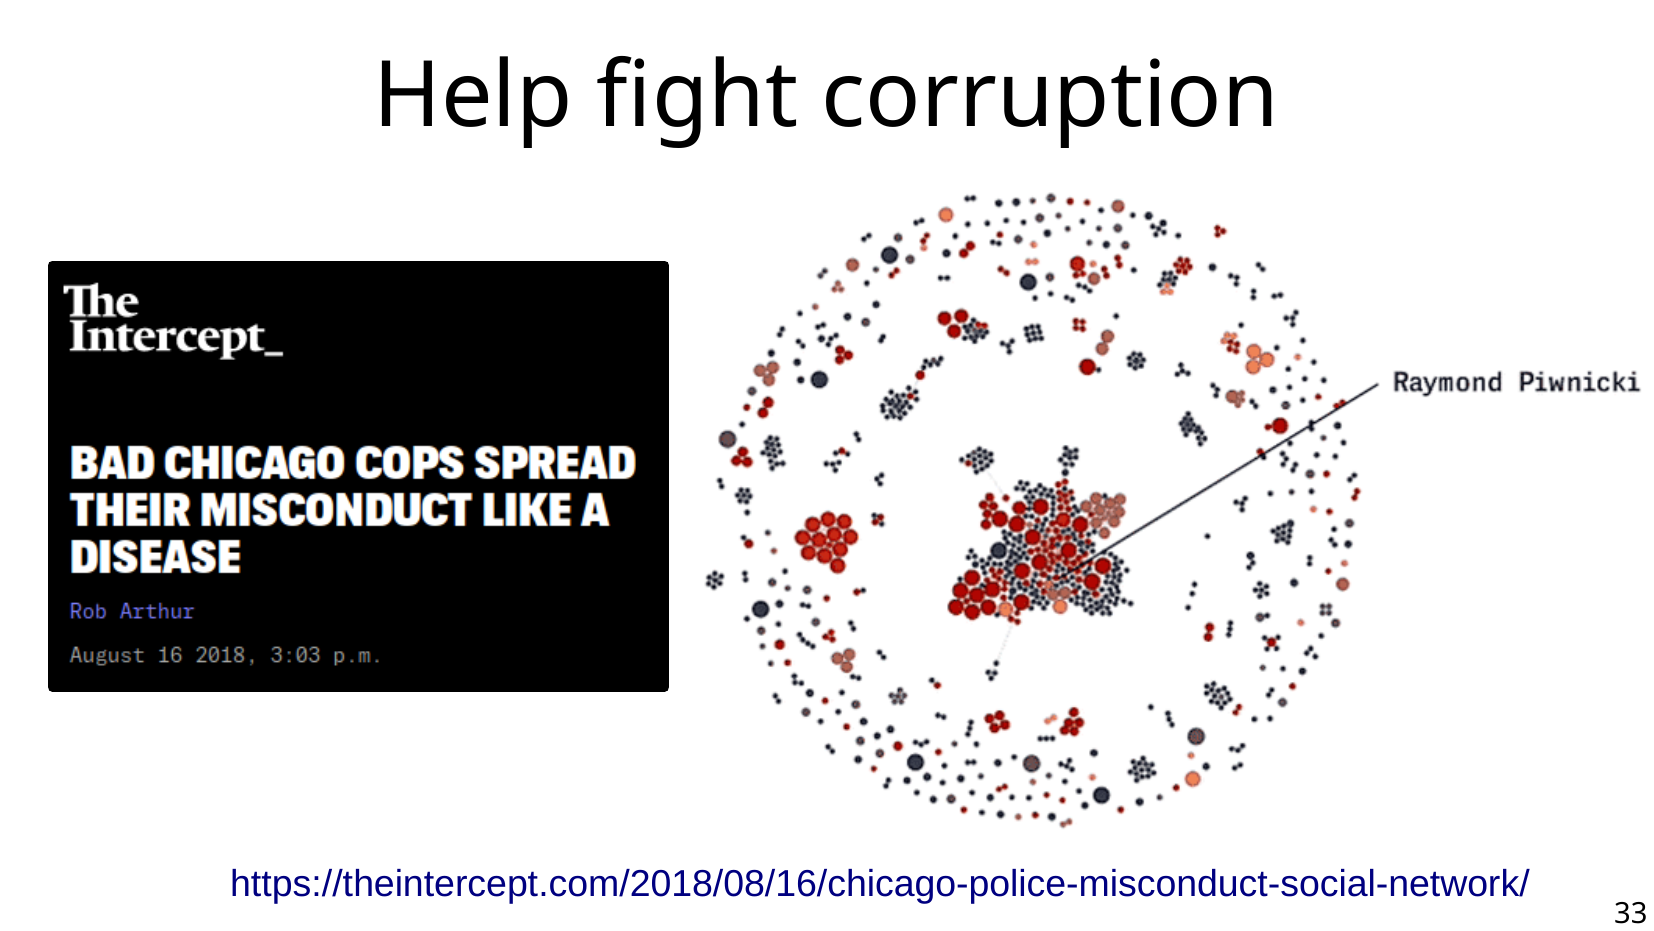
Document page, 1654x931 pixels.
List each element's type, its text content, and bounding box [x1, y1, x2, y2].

text_box https://theintercept.com/2018/08/16/chicago-police-misconduct-social-network/ [215, 855, 1546, 906]
picture [56, 270, 661, 683]
title Help fight corruption [82, 1, 1571, 181]
picture [687, 180, 1654, 840]
